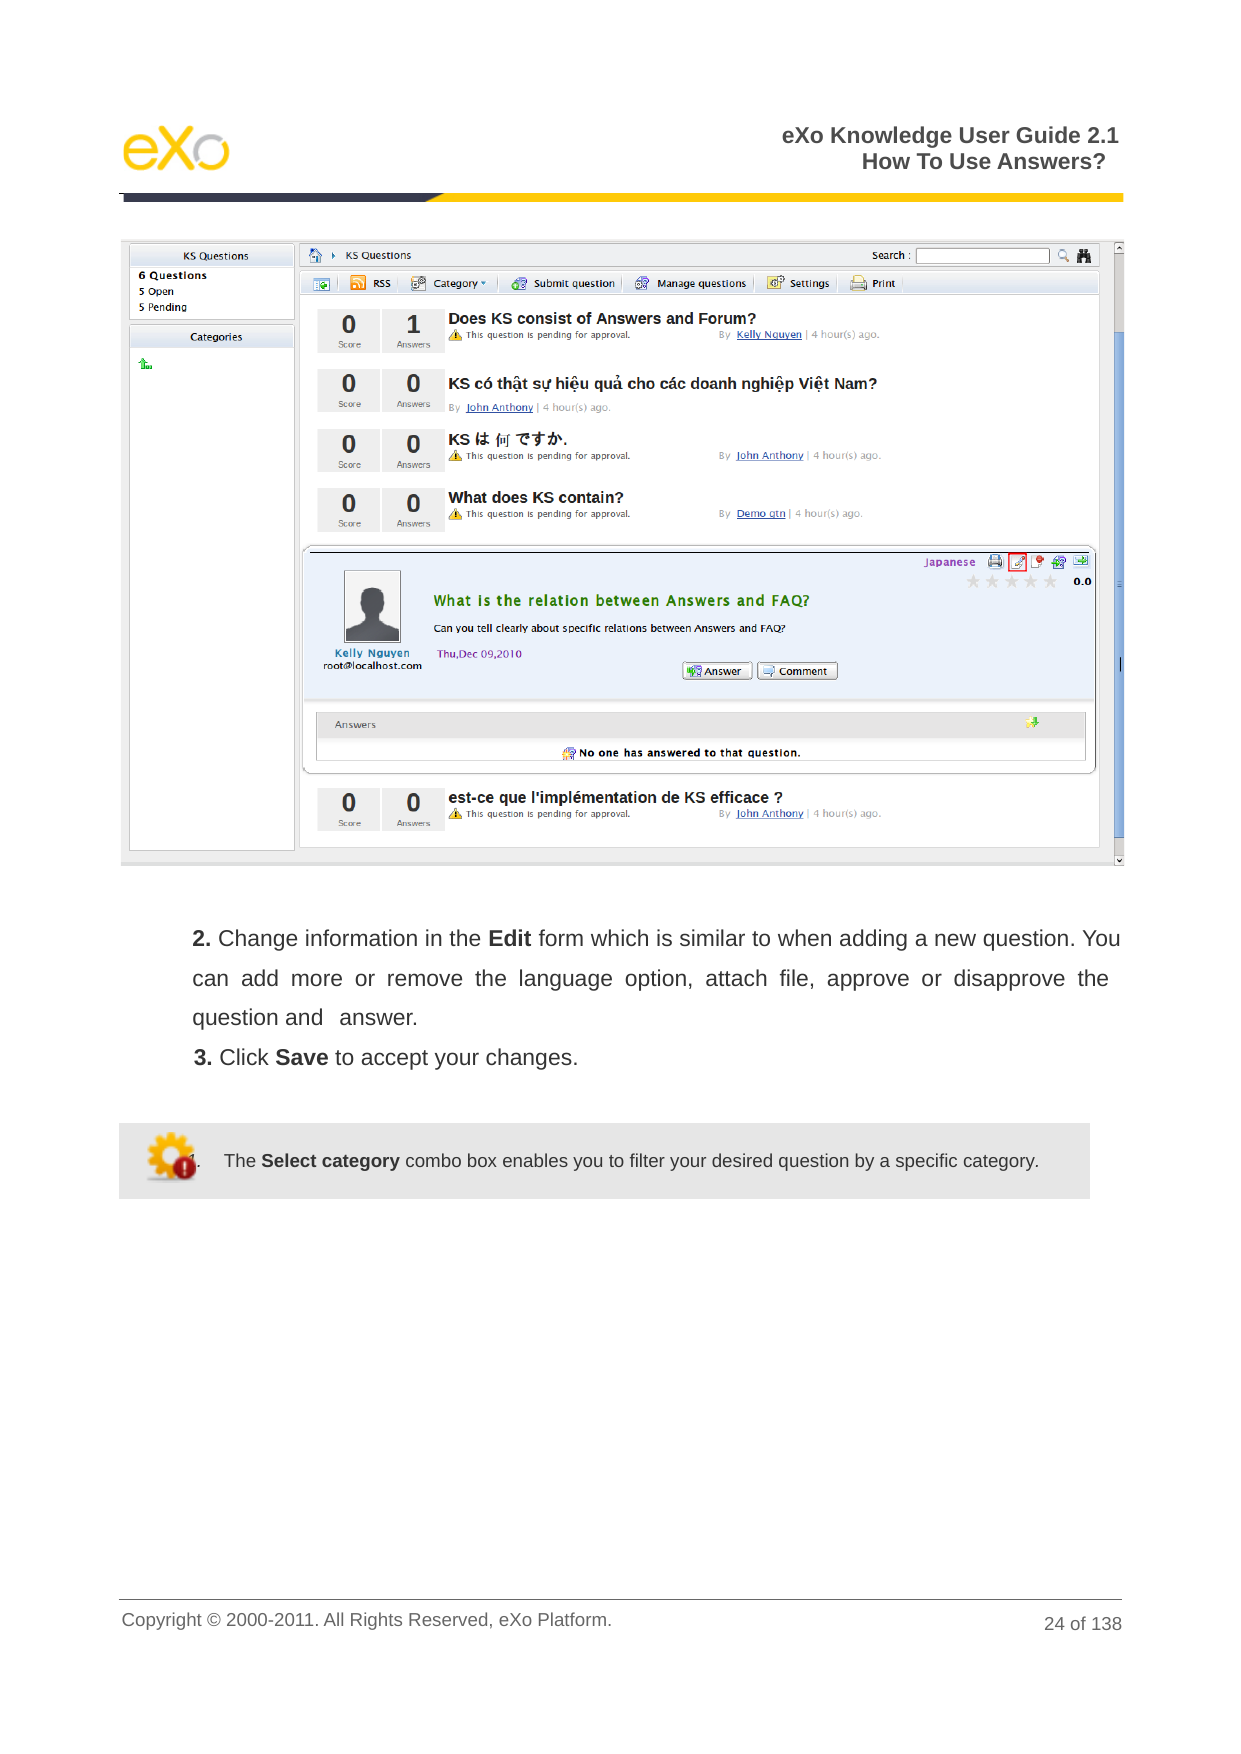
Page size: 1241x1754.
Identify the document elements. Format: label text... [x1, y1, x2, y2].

text 2. Change information in the Edit form which is similar to when adding a new question. You can add more or remove the language option, attach file, approve or disapprove the question and answer. [118, 925, 1122, 1031]
picture [123, 193, 1124, 202]
picture [123, 125, 230, 171]
picture [146, 1132, 197, 1183]
table_header The Select category combo box enables you to filter your desired question by a specific category. [217, 1123, 1090, 1199]
picture [120, 238, 1125, 866]
list 3. Click Save to accept your changes. [156, 1044, 1122, 1070]
table_header [119, 1123, 217, 1199]
